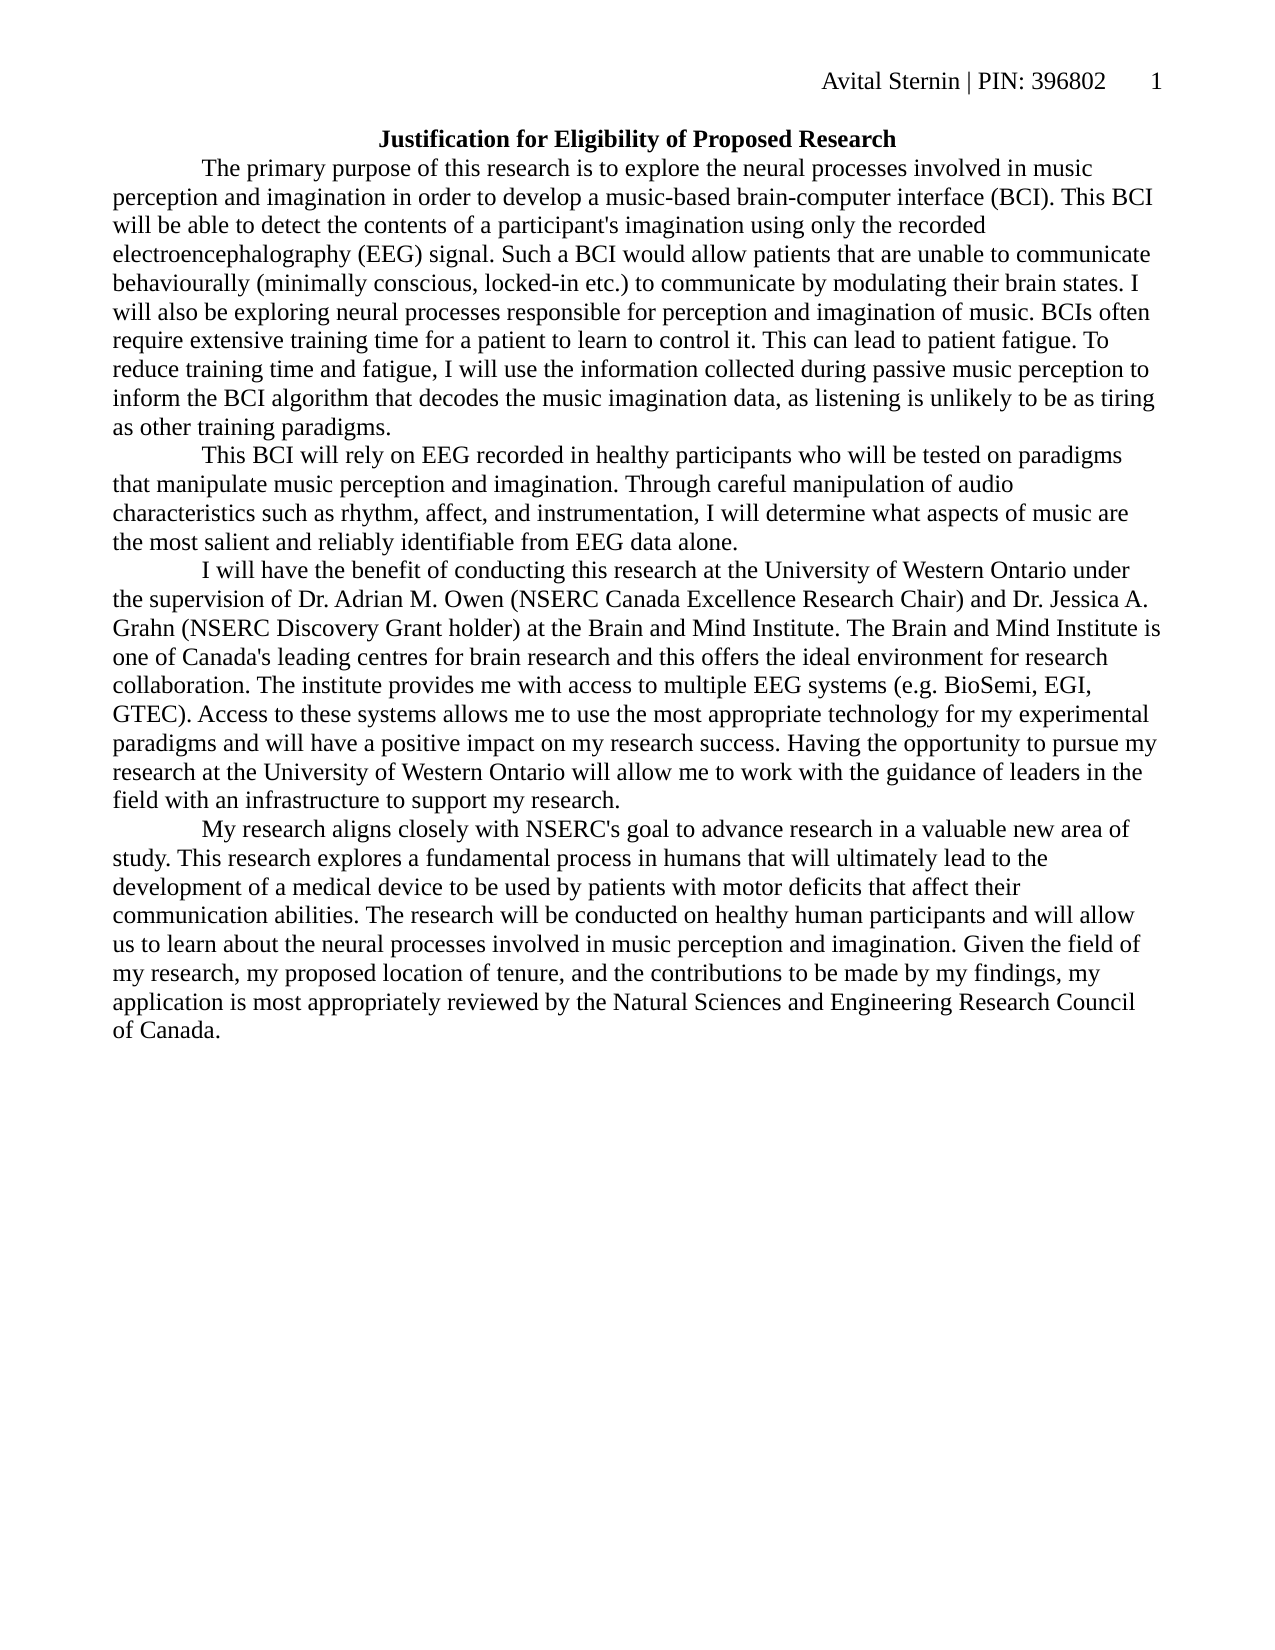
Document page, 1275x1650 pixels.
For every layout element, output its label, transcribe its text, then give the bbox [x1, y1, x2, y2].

text I will have the benefit of conducting this research at the University of Western Ontario under the supervision of Dr. Adrian M. Owen (NSERC Canada Excellence Research Chair) and Dr. Jessica A. Grahn (NSERC Discovery Grant holder) at the Brain and Mind Institute. The Brain and Mind Institute is one of Canada's leading centres for brain research and this offers the ideal environment for research collaboration. The institute provides me with access to multiple EEG systems (e.g. BioSemi, EGI, GTEC). Access to these systems allows me to use the most appropriate technology for my experimental paradigms and will have a positive impact on my research success. Having the opportunity to pursue my research at the University of Western Ontario will allow me to work with the guidance of leaders in the field with an infrastructure to support my research. [112, 556, 1162, 814]
text My research aligns closely with NSERC's goal to advance research in a valuable new area of study. This research explores a fundamental process in humans that will ultimately lead to the development of a medical device to be used by patients with motor deficits that affect their communication abilities. The research will be conducted on healthy human participants and will allow us to learn about the neural processes involved in music perception and imagination. Given the field of my research, my proposed location of tenure, and the contributions to be made by my findings, my application is most appropriately reviewed by the Natural Sciences and Engineering Research Council of Canada. [112, 814, 1162, 1044]
text Justification for Eligibility of Proposed Research [112, 124, 1162, 153]
text The primary purpose of this research is to explore the neural processes involved in music perception and imagination in order to develop a music-based brain-computer interface (BCI). This BCI will be able to detect the contents of a participant's imagination using only the recorded electroencephalography (EEG) signal. Such a BCI would allow patients that are unable to communicate behaviourally (minimally conscious, locked-in etc.) to communicate by modulating their brain states. I will also be exploring neural processes responsible for perception and imagination of music. BCIs often require extensive training time for a patient to learn to control it. This can lead to patient fatigue. To reduce training time and fatigue, I will use the information collected during passive music perception to inform the BCI algorithm that decodes the music imagination data, as listening is unlikely to be as tiring as other training paradigms. [112, 153, 1162, 441]
text This BCI will rely on EEG recorded in healthy participants who will be tested on paradigms that manipulate music perception and imagination. Through careful manipulation of audio characteristics such as rhythm, affect, and instrumentation, I will determine what aspects of music are the most salient and reliably identifiable from EEG data alone. [112, 441, 1162, 556]
